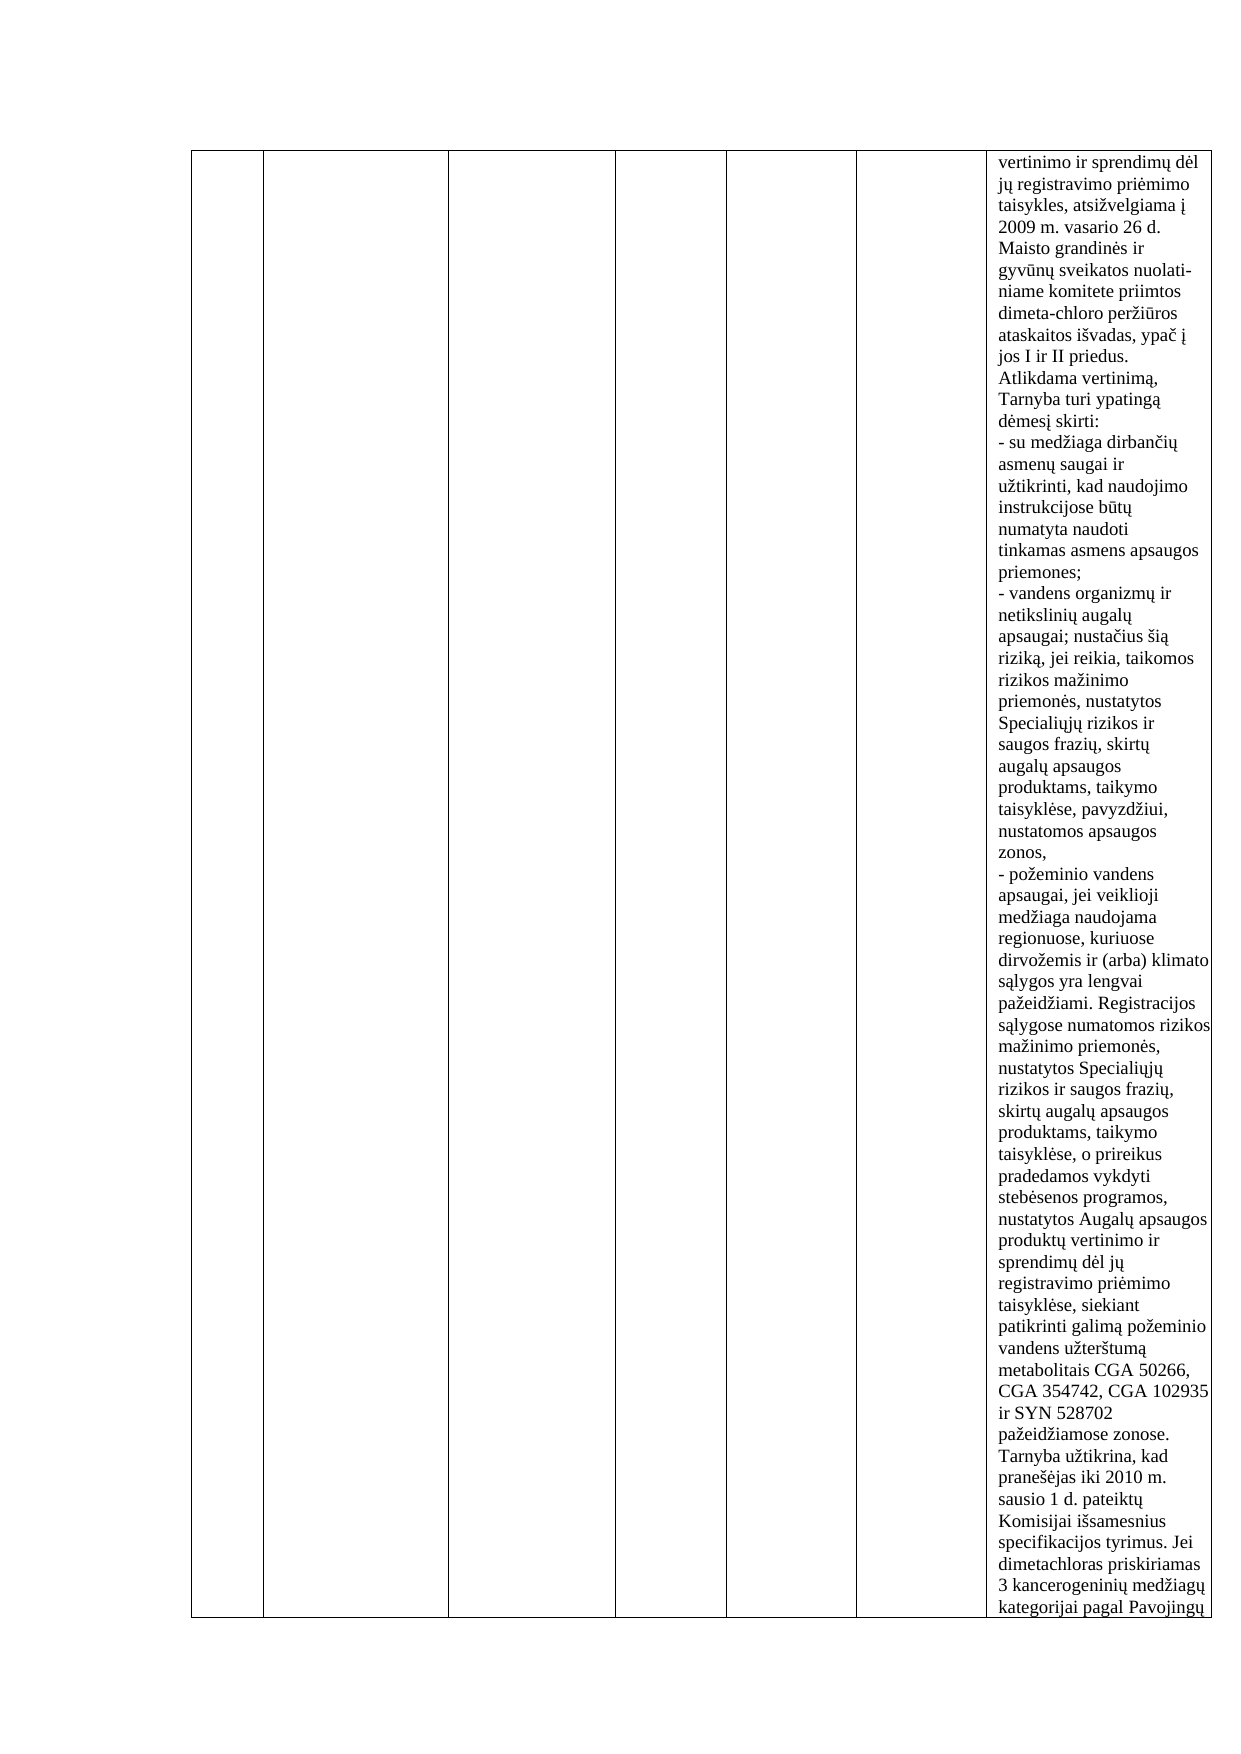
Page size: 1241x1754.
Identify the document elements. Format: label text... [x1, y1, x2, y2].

table_cell [616, 151, 726, 1617]
table_cell vertinimo ir sprendimų dėl jų registravimo priėmimo taisykles, atsižvelgiama į 2009 m. vasario 26 d. Maisto grandinės ir gyvūnų sveikatos nuolati-niame komitete priimtos dimeta-chloro peržiūros ataskaitos išvadas, ypač į jos I ir II priedus. Atlikdama vertinimą, Tarnyba turi ypatingą dėmesį skirti: - su medžiaga dirbančių asmenų saugai ir užtikrinti, kad naudojimo instrukcijose būtų numatyta naudoti tinkamas asmens apsaugos priemones; - vandens organizmų ir netikslinių augalų apsaugai; nustačius šią riziką, jei reikia, taikomos rizikos mažinimo priemonės, nustatytos Specialiųjų rizikos ir saugos frazių, skirtų augalų apsaugos produktams, taikymo taisyklėse, pavyzdžiui, nustatomos apsaugos zonos, - požeminio vandens apsaugai, jei veiklioji medžiaga naudojama regionuose, kuriuose dirvožemis ir (arba) klimato sąlygos yra lengvai pažeidžiami. Registracijos sąlygose numatomos rizikos mažinimo priemonės, nustatytos Specialiųjų rizikos ir saugos frazių, skirtų augalų apsaugos produktams, taikymo taisyklėse, o prireikus pradedamos vykdyti stebėsenos programos, nustatytos Augalų apsaugos produktų vertinimo ir sprendimų dėl jų registravimo priėmimo taisyklėse, siekiant patikrinti galimą požeminio vandens užterštumą metabolitais CGA 50266, CGA 354742, CGA 102935 ir SYN 528702 pažeidžiamose zonose. Tarnyba užtikrina, kad pranešėjas iki 2010 m. sausio 1 d. pateiktų Komisijai išsamesnius specifikacijos tyrimus. Jei dimetachloras priskiriamas 3 kancerogeninių medžiagų kategorijai pagal Pavojingų [987, 151, 1211, 1617]
table_cell [192, 151, 263, 1617]
table_cell [264, 151, 448, 1617]
table_cell [187, 150, 191, 1617]
table_cell [857, 151, 986, 1617]
table_cell [449, 151, 615, 1617]
table_cell [727, 151, 856, 1617]
